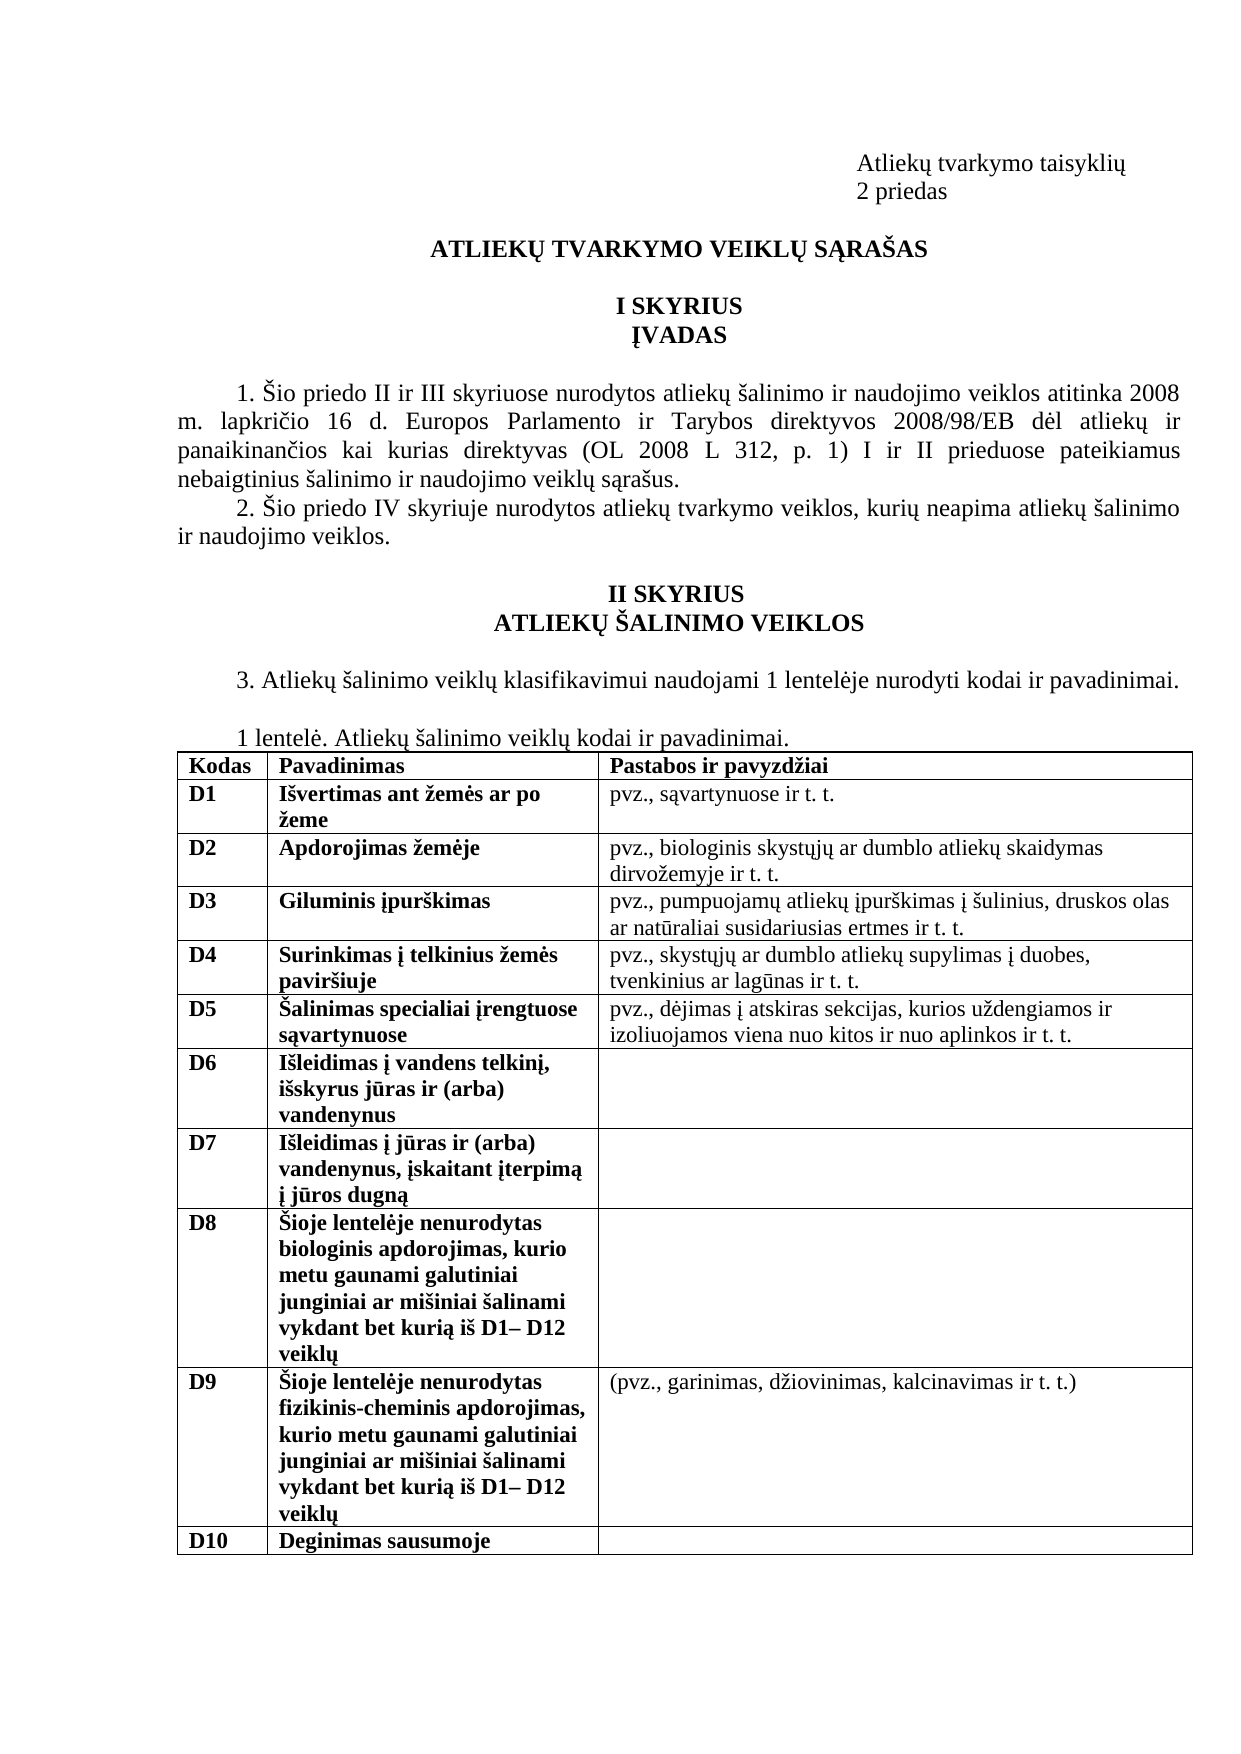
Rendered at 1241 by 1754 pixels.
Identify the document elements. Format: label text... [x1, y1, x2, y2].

text ATLIEKŲ ŠALINIMO VEIKLOS [177, 608, 1181, 636]
table_header Pavadinimas [268, 753, 598, 779]
table_cell D1 [178, 780, 267, 832]
table_header Kodas [178, 753, 267, 779]
text 1. Šio priedo II ir III skyriuose nurodytos atliekų šalinimo ir naudojimo veiklos atitinka 2008 m. lapkričio 16 d. Europos Parlamento ir Tarybos direktyvos 2008/98/EB dėl atliekų ir panaikinančios kai kurias direktyvas (OL 2008 L 312, p. 1) I ir II prieduose pateikiamus nebaigtinius šalinimo ir naudojimo veiklų sąrašus. [177, 378, 1181, 493]
table_cell Išleidimas į vandens telkinį, išskyrus jūras ir (arba) vandenynus [268, 1049, 598, 1128]
table_cell pvz., dėjimas į atskiras sekcijas, kurios uždengiamos ir izoliuojamos viena nuo kitos ir nuo aplinkos ir t. t. [599, 995, 1192, 1047]
text II SKYRIUS [177, 579, 1181, 608]
text 2 priedas [856, 176, 1181, 205]
table_cell D8 [178, 1209, 267, 1367]
table_cell D9 [178, 1368, 267, 1526]
table_cell pvz., pumpuojamų atliekų įpurškimas į šulinius, druskos olas ar natūraliai susidariusias ertmes ir t. t. [599, 887, 1192, 940]
table_cell [599, 1049, 1192, 1128]
text 3. Atliekų šalinimo veiklų klasifikavimui naudojami 1 lentelėje nurodyti kodai ir pavadinimai. [177, 665, 1181, 694]
table_cell Išvertimas ant žemės ar po žeme [268, 780, 598, 832]
table_cell [599, 1129, 1192, 1208]
table_cell (pvz., garinimas, džiovinimas, kalcinavimas ir t. t.) [599, 1368, 1192, 1526]
table_cell Šalinimas specialiai įrengtuose sąvartynuose [268, 995, 598, 1047]
table_cell D6 [178, 1049, 267, 1128]
table_header Pastabos ir pavyzdžiai [599, 753, 1192, 779]
table_cell pvz., skystųjų ar dumblo atliekų supylimas į duobes, tvenkinius ar lagūnas ir t. t. [599, 941, 1192, 994]
text ĮVADAS [177, 320, 1181, 349]
table_cell D7 [178, 1129, 267, 1208]
text Atliekų tvarkymo taisyklių [856, 148, 1181, 176]
text Atliekų tvarkymo VEIKLų sąrašas [177, 234, 1181, 263]
table_cell D10 [178, 1527, 267, 1553]
table_cell [599, 1527, 1192, 1553]
table_cell [599, 1209, 1192, 1367]
text I SKYRIUS [177, 291, 1181, 320]
table_cell Apdorojimas žemėje [268, 834, 598, 886]
table_cell pvz., sąvartynuose ir t. t. [599, 780, 1192, 832]
table_cell pvz., biologinis skystųjų ar dumblo atliekų skaidymas dirvožemyje ir t. t. [599, 834, 1192, 886]
table_cell Surinkimas į telkinius žemės paviršiuje [268, 941, 598, 994]
table_cell D5 [178, 995, 267, 1047]
text 2. Šio priedo IV skyriuje nurodytos atliekų tvarkymo veiklos, kurių neapima atliekų šalinimo ir naudojimo veiklos. [177, 493, 1181, 550]
table_cell Šioje lentelėje nenurodytas biologinis apdorojimas, kurio metu gaunami galutiniai junginiai ar mišiniai šalinami vykdant bet kurią iš D1– D12 veiklų [268, 1209, 598, 1367]
table_cell D3 [178, 887, 267, 940]
table_cell Deginimas sausumoje [268, 1527, 598, 1553]
table_cell D4 [178, 941, 267, 994]
text 1 lentelė. Atliekų šalinimo veiklų kodai ir pavadinimai. [177, 723, 1181, 751]
table_cell Šioje lentelėje nenurodytas fizikinis-cheminis apdorojimas, kurio metu gaunami galutiniai junginiai ar mišiniai šalinami vykdant bet kurią iš D1– D12 veiklų [268, 1368, 598, 1526]
table_cell Išleidimas į jūras ir (arba) vandenynus, įskaitant įterpimą į jūros dugną [268, 1129, 598, 1208]
table_cell Giluminis įpurškimas [268, 887, 598, 940]
table_cell D2 [178, 834, 267, 886]
